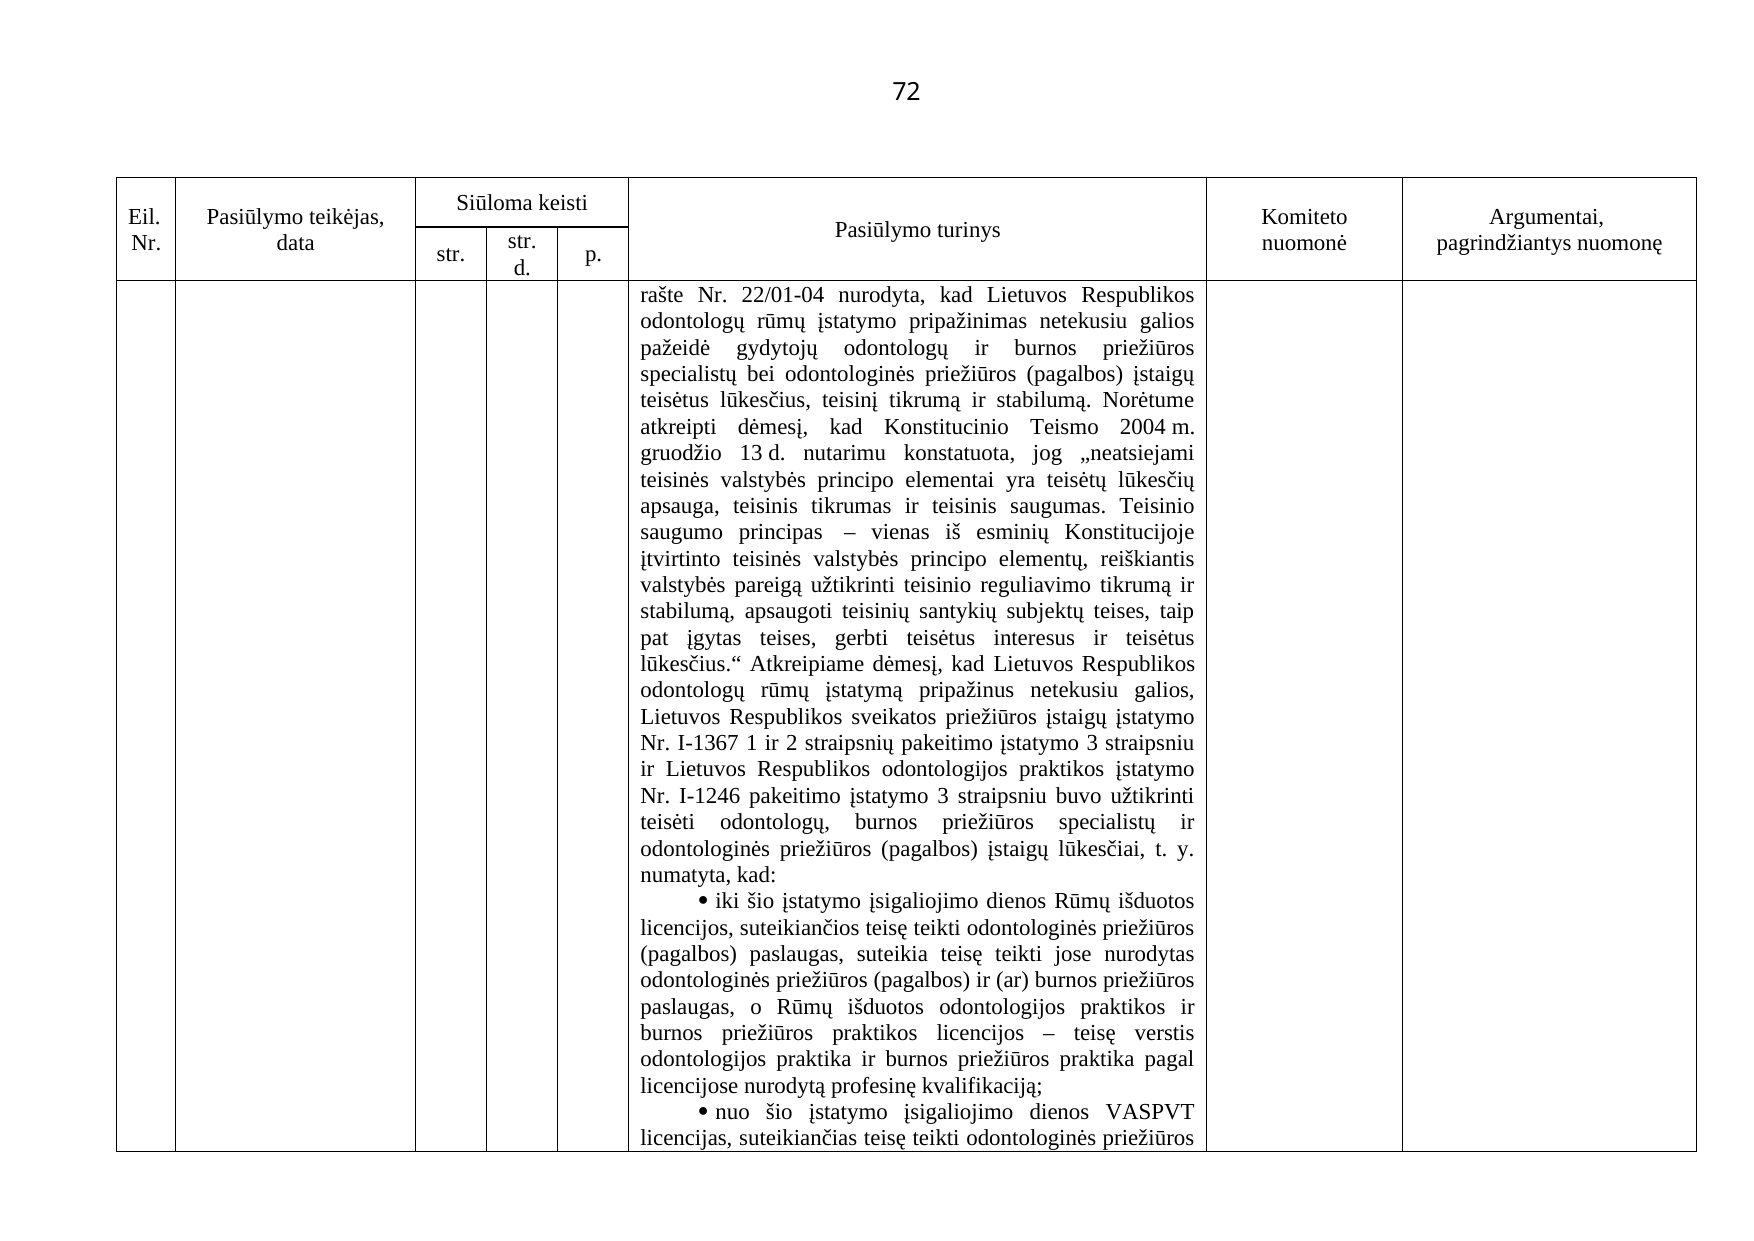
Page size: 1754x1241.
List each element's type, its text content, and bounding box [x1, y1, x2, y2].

table_cell rašte Nr. 22/01-04 nurodyta, kad Lietuvos Respublikos odontologų rūmų įstatymo pripažinimas netekusiu galios pažeidė gydytojų odontologų ir burnos priežiūros specialistų bei odontologinės priežiūros (pagalbos) įstaigų teisėtus lūkesčius, teisinį tikrumą ir stabilumą. Norėtume atkreipti dėmesį, kad Konstitucinio Teismo 2004 m. gruodžio 13 d. nutarimu konstatuota, jog „neatsiejami teisinės valstybės principo elementai yra teisėtų lūkesčių apsauga, teisinis tikrumas ir teisinis saugumas. Teisinio saugumo principas – vienas iš esminių Konstitucijoje įtvirtinto teisinės valstybės principo elementų, reiškiantis valstybės pareigą užtikrinti teisinio reguliavimo tikrumą ir stabilumą, apsaugoti teisinių santykių subjektų teises, taip pat įgytas teises, gerbti teisėtus interesus ir teisėtus lūkesčius.“ Atkreipiame dėmesį, kad Lietuvos Respublikos odontologų rūmų įstatymą pripažinus netekusiu galios, Lietuvos Respublikos sveikatos priežiūros įstaigų įstatymo Nr. I-1367 1 ir 2 straipsnių pakeitimo įstatymo 3 straipsniu ir Lietuvos Respublikos odontologijos praktikos įstatymo Nr. I-1246 pakeitimo įstatymo 3 straipsniu buvo užtikrinti teisėti odontologų, burnos priežiūros specialistų ir odontologinės priežiūros (pagalbos) įstaigų lūkesčiai, t. y. numatyta, kad: iki šio įstatymo įsigaliojimo dienos Rūmų išduotos licencijos, suteikiančios teisę teikti odontologinės priežiūros (pagalbos) paslaugas, suteikia teisę teikti jose nurodytas odontologinės priežiūros (pagalbos) ir (ar) burnos priežiūros paslaugas, o Rūmų išduotos odontologijos praktikos ir burnos priežiūros praktikos licencijos – teisę verstis odontologijos praktika ir burnos priežiūros praktika pagal licencijose nurodytą profesinę kvalifikaciją; nuo šio įstatymo įsigaliojimo dienos VASPVT licencijas, suteikiančias teisę teikti odontologinės priežiūros [629, 281, 1206, 1151]
table_header Pasiūlymo turinys [629, 178, 1206, 280]
table_cell str. [416, 228, 486, 280]
table_header Argumentai, pagrindžiantys nuomonę [1403, 178, 1696, 280]
table_cell str. d. [487, 228, 557, 280]
table_header Siūloma keisti [416, 178, 628, 226]
table_header Komiteto nuomonė [1207, 178, 1402, 280]
table_cell [558, 281, 628, 1151]
table_cell [1207, 281, 1402, 1151]
table_cell [416, 281, 486, 1151]
table_cell [487, 281, 557, 1151]
table_cell p. [558, 228, 628, 280]
table_header Pasiūlymo teikėjas, data [176, 178, 415, 280]
table_cell [176, 281, 415, 1151]
table_cell [1403, 281, 1696, 1151]
table_header Eil. Nr. [117, 178, 175, 280]
table_cell [117, 281, 175, 1151]
